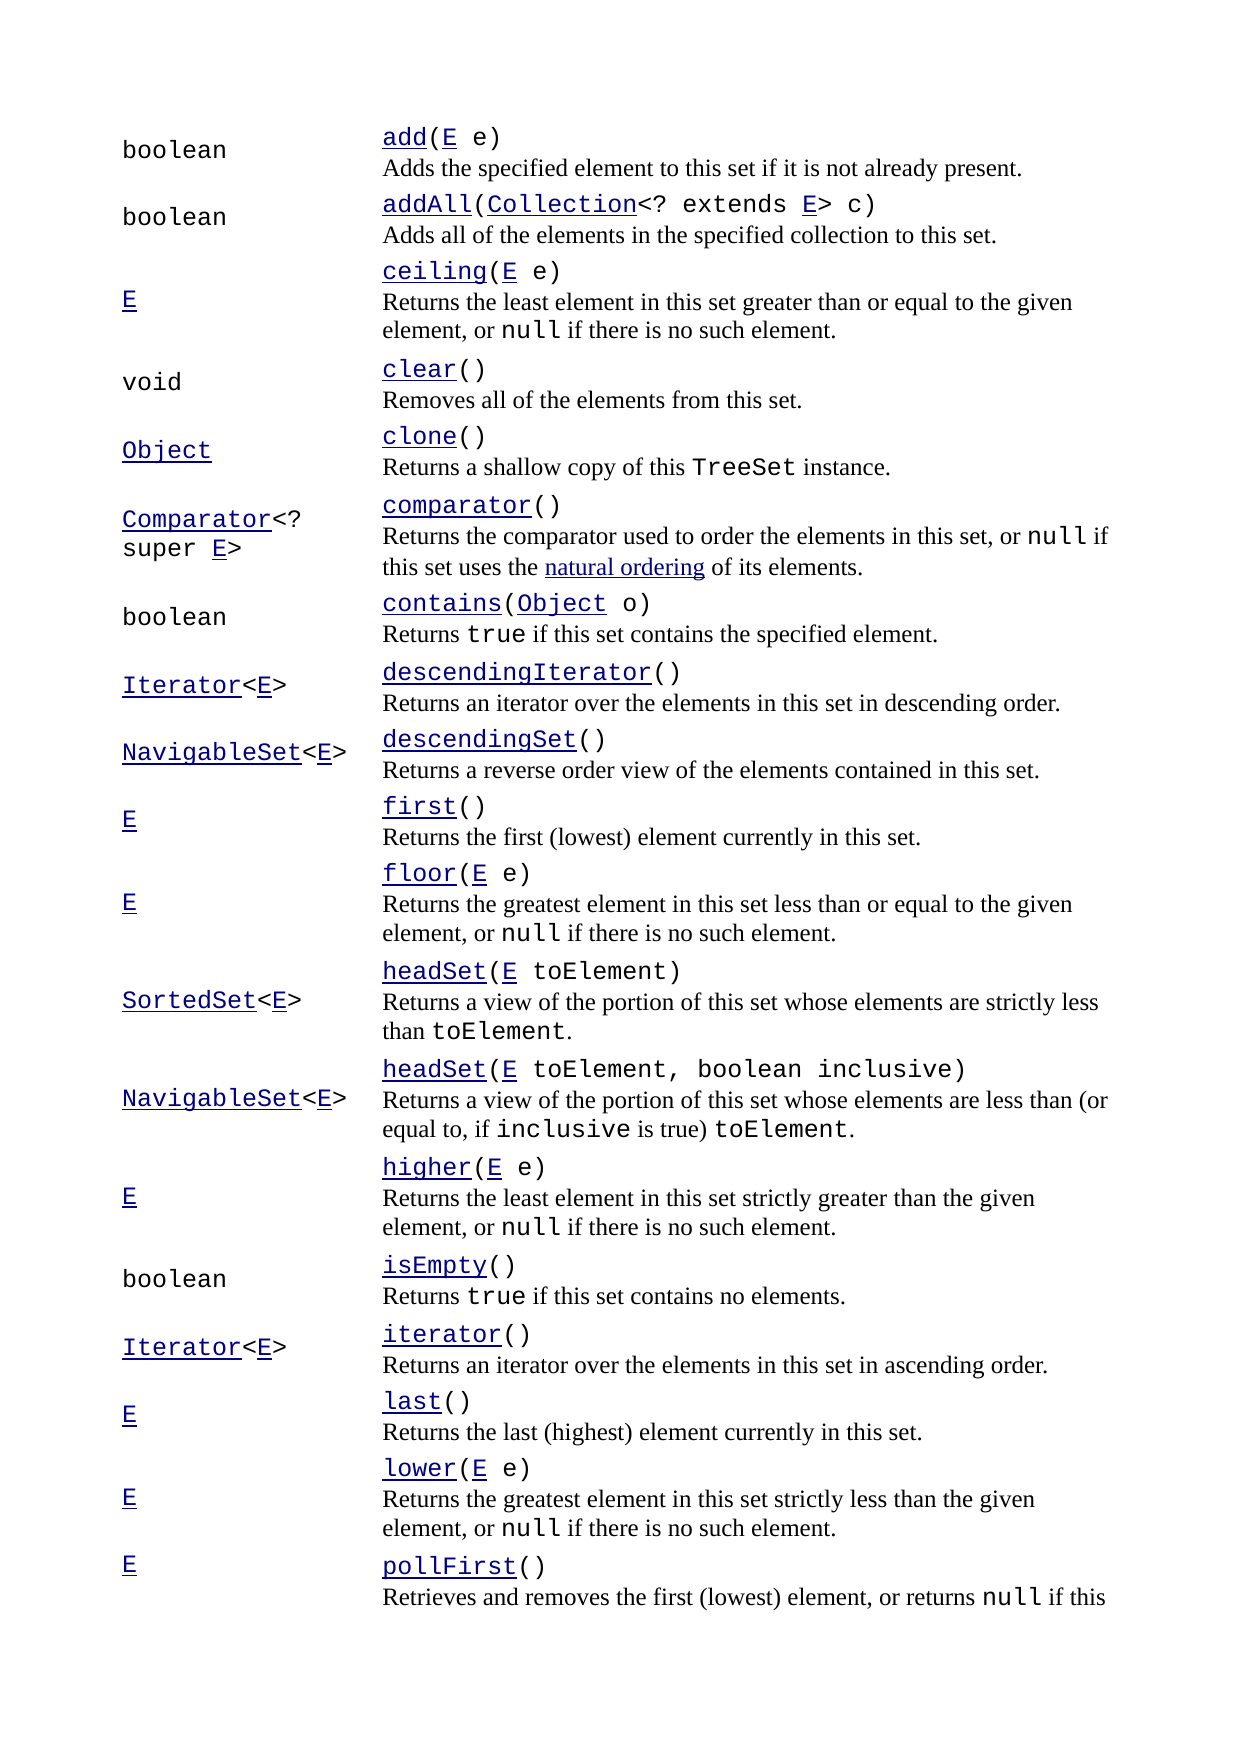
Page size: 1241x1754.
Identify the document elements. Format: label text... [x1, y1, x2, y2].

table_cell boolean [118, 584, 378, 653]
table_cell NavigableSet<E> [118, 1051, 378, 1148]
table_cell Object [118, 417, 378, 486]
table_cell last() Returns the last (highest) element currently in this set. [378, 1383, 1122, 1450]
table_cell boolean [118, 1246, 378, 1316]
table_cell pollFirst() Retrieves and removes the first (lowest) element, or returns null if this [378, 1548, 1122, 1617]
table_cell E [118, 855, 378, 953]
table_cell E [118, 1149, 378, 1246]
table_cell E [118, 252, 378, 350]
table_cell E [118, 1548, 378, 1617]
table_cell SortedSet<E> [118, 953, 378, 1051]
table_cell boolean [118, 118, 378, 185]
table_cell isEmpty() Returns true if this set contains no elements. [378, 1246, 1122, 1316]
table_cell iterator() Returns an iterator over the elements in this set in ascending order. [378, 1316, 1122, 1383]
table_cell E [118, 1383, 378, 1450]
table_cell add(E e) Adds the specified element to this set if it is not already present. [378, 118, 1122, 185]
table_cell comparator() Returns the comparator used to order the elements in this set, or null if this set uses the natural ordering of its elements. [378, 486, 1122, 584]
table_cell Comparator<? super E> [118, 486, 378, 584]
table_cell higher(E e) Returns the least element in this set strictly greater than the given element, or null if there is no such element. [378, 1149, 1122, 1246]
table_cell Iterator<E> [118, 654, 378, 721]
table_cell headSet(E toElement, boolean inclusive) Returns a view of the portion of this set whose elements are less than (or equal to, if inclusive is true) toElement. [378, 1051, 1122, 1148]
table_cell NavigableSet<E> [118, 721, 378, 788]
table_cell descendingSet() Returns a reverse order view of the elements contained in this set. [378, 721, 1122, 788]
table_cell descendingIterator() Returns an iterator over the elements in this set in descending order. [378, 654, 1122, 721]
table_cell boolean [118, 185, 378, 252]
table_cell void [118, 350, 378, 417]
table_cell Iterator<E> [118, 1316, 378, 1383]
table_cell first() Returns the first (lowest) element currently in this set. [378, 788, 1122, 855]
table_cell addAll(Collection<? extends E> c) Adds all of the elements in the specified collection to this set. [378, 185, 1122, 252]
table_cell floor(E e) Returns the greatest element in this set less than or equal to the given element, or null if there is no such element. [378, 855, 1122, 953]
table_cell E [118, 1450, 378, 1548]
table_cell E [118, 788, 378, 855]
table_cell clear() Removes all of the elements from this set. [378, 350, 1122, 417]
table_cell clone() Returns a shallow copy of this TreeSet instance. [378, 417, 1122, 486]
table_cell headSet(E toElement) Returns a view of the portion of this set whose elements are strictly less than toElement. [378, 953, 1122, 1051]
table_cell lower(E e) Returns the greatest element in this set strictly less than the given element, or null if there is no such element. [378, 1450, 1122, 1548]
table_cell ceiling(E e) Returns the least element in this set greater than or equal to the given element, or null if there is no such element. [378, 252, 1122, 350]
table_cell contains(Object o) Returns true if this set contains the specified element. [378, 584, 1122, 653]
